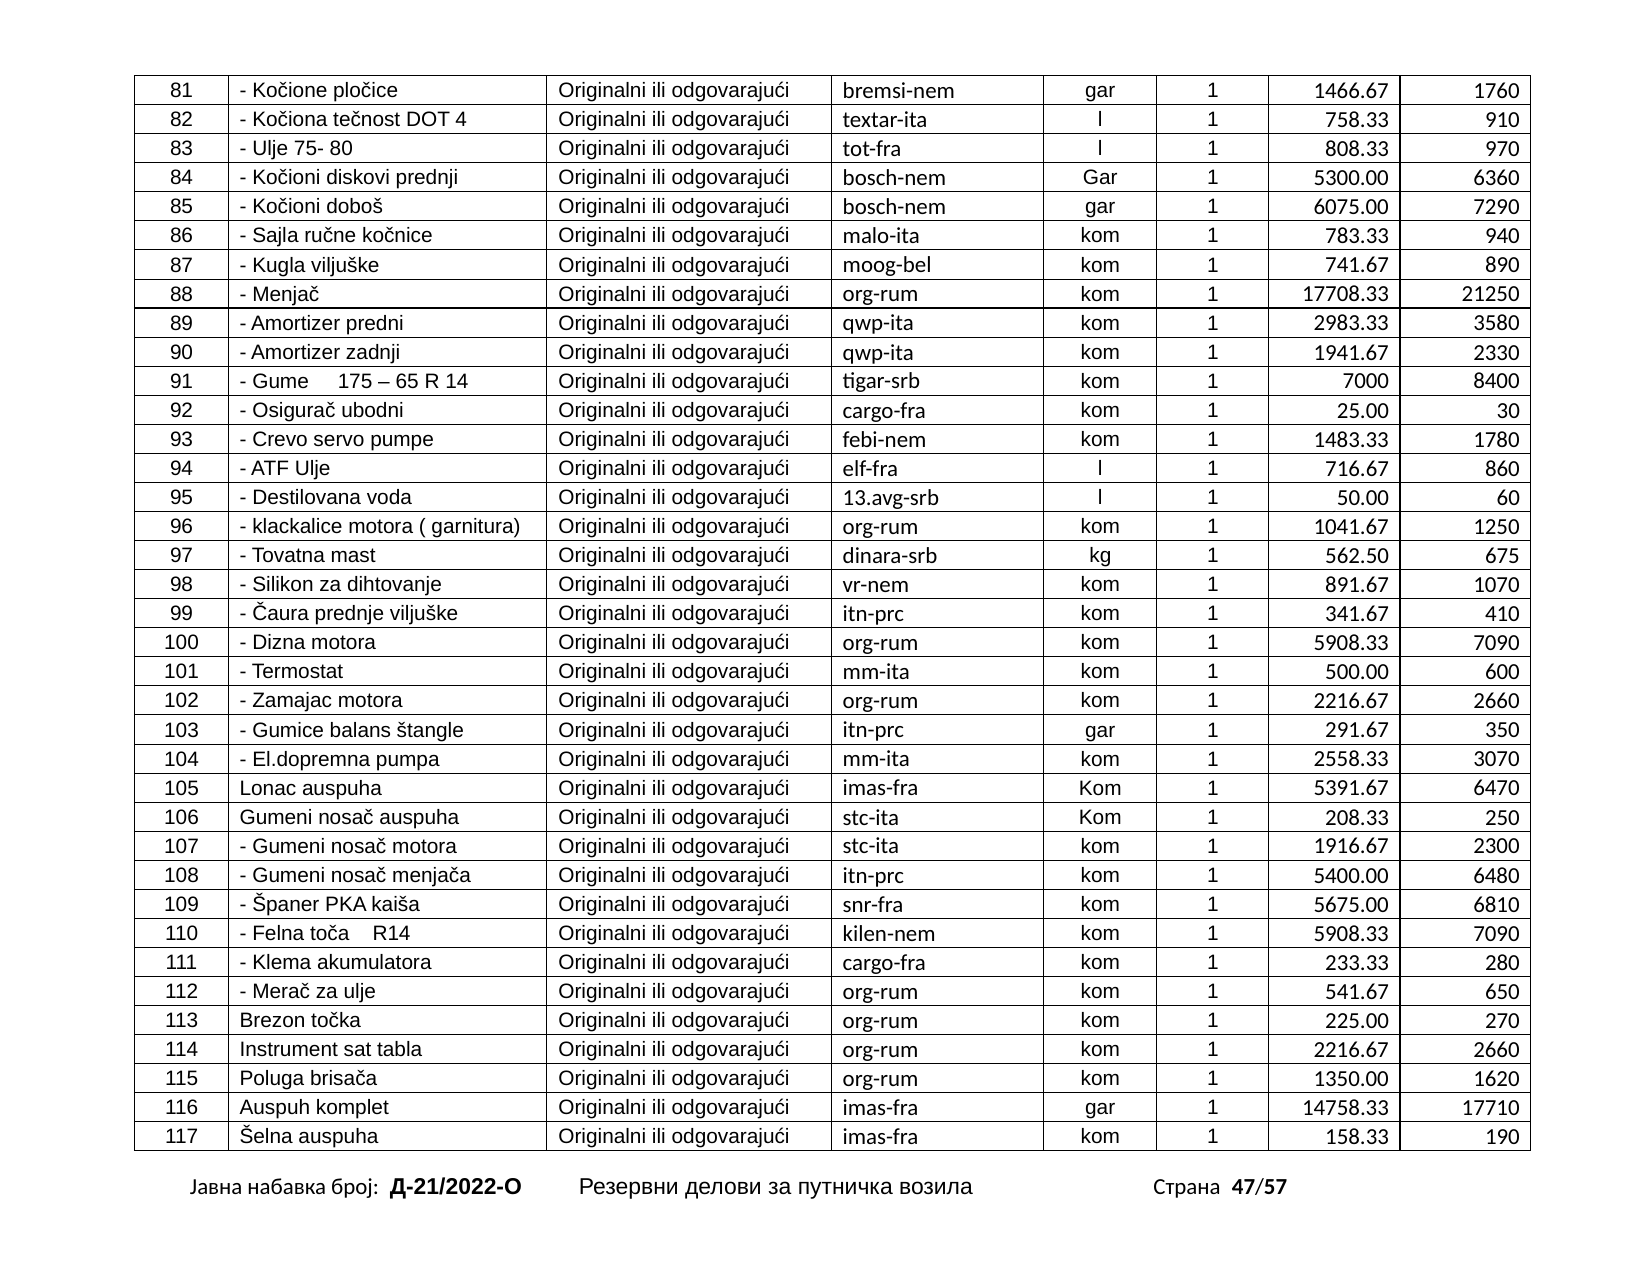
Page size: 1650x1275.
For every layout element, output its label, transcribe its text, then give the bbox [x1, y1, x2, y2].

table_cell bosch-nem [832, 192, 1043, 220]
table_cell kom [1044, 1035, 1156, 1063]
table_cell 25.00 [1269, 396, 1399, 424]
table_cell 81 [135, 76, 228, 104]
table_cell 2330 [1401, 338, 1530, 366]
table_cell kom [1044, 657, 1156, 685]
table_cell kom [1044, 512, 1156, 540]
table_cell 1 [1157, 396, 1268, 424]
table_cell febi-nem [832, 425, 1043, 453]
table_cell 84 [135, 163, 228, 191]
table_cell 7090 [1401, 919, 1530, 947]
table_cell kom [1044, 861, 1156, 889]
table_cell 1 [1157, 715, 1268, 743]
table_cell kom [1044, 1122, 1156, 1150]
table_cell Originalni ili odgovarajući [547, 1006, 831, 1034]
table_cell 5908.33 [1269, 628, 1399, 656]
table_cell 1941.67 [1269, 338, 1399, 366]
table_cell Originalni ili odgovarajući [547, 861, 831, 889]
table_cell imas-fra [832, 774, 1043, 802]
table_cell 675 [1401, 541, 1530, 569]
table_cell 95 [135, 483, 228, 511]
table_cell 280 [1401, 948, 1530, 976]
table_cell 1 [1157, 454, 1268, 482]
table_cell kilen-nem [832, 919, 1043, 947]
table_cell 1 [1157, 657, 1268, 685]
table_cell org-rum [832, 977, 1043, 1005]
table_cell kom [1044, 977, 1156, 1005]
table_cell 5400.00 [1269, 861, 1399, 889]
table_cell 6810 [1401, 890, 1530, 918]
table_cell Kom [1044, 803, 1156, 831]
table_cell kom [1044, 570, 1156, 598]
table_cell Originalni ili odgovarajući [547, 280, 831, 307]
table_cell - Sajla ručne kočnice [229, 221, 546, 249]
table_cell 1 [1157, 1006, 1268, 1034]
table_cell org-rum [832, 1006, 1043, 1034]
table_cell Originalni ili odgovarajući [547, 134, 831, 162]
table_cell 114 [135, 1035, 228, 1063]
table_cell kom [1044, 1064, 1156, 1092]
table_cell 808.33 [1269, 134, 1399, 162]
table_cell Originalni ili odgovarajući [547, 832, 831, 860]
table_cell l [1044, 454, 1156, 482]
table_cell 1466.67 [1269, 76, 1399, 104]
table_cell kom [1044, 1006, 1156, 1034]
table_cell 1 [1157, 948, 1268, 976]
table_cell Originalni ili odgovarajući [547, 541, 831, 569]
table_cell Originalni ili odgovarajući [547, 396, 831, 424]
table_cell - Gumice balans štangle [229, 715, 546, 743]
table_cell 96 [135, 512, 228, 540]
table_cell - Crevo servo pumpe [229, 425, 546, 453]
table_cell 1 [1157, 425, 1268, 453]
table_cell org-rum [832, 1064, 1043, 1092]
table_cell - Gume 175 – 65 R 14 [229, 367, 546, 395]
table_cell Brezon točka [229, 1006, 546, 1034]
table_cell Originalni ili odgovarajući [547, 1035, 831, 1063]
table_cell 14758.33 [1269, 1093, 1399, 1121]
table_cell 7290 [1401, 192, 1530, 220]
table_cell 1 [1157, 977, 1268, 1005]
table_cell kom [1044, 919, 1156, 947]
table_cell 110 [135, 919, 228, 947]
table_cell Originalni ili odgovarajući [547, 309, 831, 337]
table_cell 1350.00 [1269, 1064, 1399, 1092]
table_cell org-rum [832, 628, 1043, 656]
table_cell - klackalice motora ( garnitura) [229, 512, 546, 540]
table_cell 117 [135, 1122, 228, 1150]
table_cell 21250 [1401, 280, 1530, 307]
table_cell 890 [1401, 250, 1530, 278]
table_cell 1 [1157, 570, 1268, 598]
table_cell 2216.67 [1269, 686, 1399, 714]
table_cell 17708.33 [1269, 280, 1399, 307]
table_cell bremsi-nem [832, 76, 1043, 104]
table_cell Gar [1044, 163, 1156, 191]
table_cell moog-bel [832, 250, 1043, 278]
table_cell 1 [1157, 105, 1268, 133]
table_cell elf-fra [832, 454, 1043, 482]
table_cell 60 [1401, 483, 1530, 511]
table_cell Kom [1044, 774, 1156, 802]
table_cell 102 [135, 686, 228, 714]
table_cell Auspuh komplet [229, 1093, 546, 1121]
table_cell 910 [1401, 105, 1530, 133]
table_cell Originalni ili odgovarajući [547, 890, 831, 918]
table_cell 100 [135, 628, 228, 656]
table_cell 1 [1157, 774, 1268, 802]
table_cell l [1044, 105, 1156, 133]
table_cell 1 [1157, 367, 1268, 395]
table_cell 1 [1157, 250, 1268, 278]
table_cell Originalni ili odgovarajući [547, 745, 831, 772]
table_cell kom [1044, 599, 1156, 627]
table_cell - Gumeni nosač motora [229, 832, 546, 860]
table_cell 1 [1157, 686, 1268, 714]
table_cell qwp-ita [832, 309, 1043, 337]
table_cell 562.50 [1269, 541, 1399, 569]
table_cell Originalni ili odgovarajući [547, 105, 831, 133]
table_cell - El.dopremna pumpa [229, 745, 546, 772]
table_cell 1760 [1401, 76, 1530, 104]
table_cell - Amortizer predni [229, 309, 546, 337]
table_cell org-rum [832, 512, 1043, 540]
table_cell 107 [135, 832, 228, 860]
table_cell 82 [135, 105, 228, 133]
table_cell 116 [135, 1093, 228, 1121]
table_cell Originalni ili odgovarajući [547, 599, 831, 627]
table_cell 105 [135, 774, 228, 802]
table_cell itn-prc [832, 715, 1043, 743]
table_cell 1 [1157, 599, 1268, 627]
table_cell 1 [1157, 832, 1268, 860]
table_cell 6075.00 [1269, 192, 1399, 220]
table_cell 158.33 [1269, 1122, 1399, 1150]
table_cell 500.00 [1269, 657, 1399, 685]
table_cell 1780 [1401, 425, 1530, 453]
table_cell Originalni ili odgovarajući [547, 1064, 831, 1092]
table_cell 112 [135, 977, 228, 1005]
table_cell 940 [1401, 221, 1530, 249]
table_cell cargo-fra [832, 948, 1043, 976]
table_cell kom [1044, 221, 1156, 249]
table_cell Originalni ili odgovarajući [547, 686, 831, 714]
table_cell 1 [1157, 338, 1268, 366]
table_cell Instrument sat tabla [229, 1035, 546, 1063]
table_cell 50.00 [1269, 483, 1399, 511]
table_cell vr-nem [832, 570, 1043, 598]
table_cell 89 [135, 309, 228, 337]
table_cell stc-ita [832, 832, 1043, 860]
table_cell 716.67 [1269, 454, 1399, 482]
table_cell 97 [135, 541, 228, 569]
table_cell 1 [1157, 280, 1268, 307]
table_cell 1070 [1401, 570, 1530, 598]
table_cell Originalni ili odgovarajući [547, 1093, 831, 1121]
table_cell - ATF Ulje [229, 454, 546, 482]
table_cell Originalni ili odgovarajući [547, 367, 831, 395]
table_cell Originalni ili odgovarajući [547, 570, 831, 598]
table_cell gar [1044, 76, 1156, 104]
table_cell itn-prc [832, 861, 1043, 889]
table_cell 350 [1401, 715, 1530, 743]
table_cell 1250 [1401, 512, 1530, 540]
table_cell 91 [135, 367, 228, 395]
table_cell l [1044, 483, 1156, 511]
table_cell - Gumeni nosač menjača [229, 861, 546, 889]
table_cell Originalni ili odgovarajući [547, 483, 831, 511]
table_cell - Španer PKA kaiša [229, 890, 546, 918]
table_cell Gumeni nosač auspuha [229, 803, 546, 831]
table_cell qwp-ita [832, 338, 1043, 366]
table_cell gar [1044, 192, 1156, 220]
table_cell 88 [135, 280, 228, 307]
table_cell 1 [1157, 134, 1268, 162]
table_cell - Termostat [229, 657, 546, 685]
table_cell 2216.67 [1269, 1035, 1399, 1063]
table_cell 1 [1157, 1093, 1268, 1121]
table_cell 270 [1401, 1006, 1530, 1034]
table_cell 1 [1157, 803, 1268, 831]
table_cell Originalni ili odgovarajući [547, 1122, 831, 1150]
table_cell textar-ita [832, 105, 1043, 133]
table_cell 5391.67 [1269, 774, 1399, 802]
table_cell - Kočioni doboš [229, 192, 546, 220]
table_cell Originalni ili odgovarajući [547, 425, 831, 453]
table_cell kom [1044, 338, 1156, 366]
table_cell 83 [135, 134, 228, 162]
table_cell 600 [1401, 657, 1530, 685]
table_cell 341.67 [1269, 599, 1399, 627]
table_cell kom [1044, 832, 1156, 860]
table_cell 650 [1401, 977, 1530, 1005]
table_cell 208.33 [1269, 803, 1399, 831]
table_cell kom [1044, 686, 1156, 714]
table_cell 1 [1157, 628, 1268, 656]
table_cell 2660 [1401, 1035, 1530, 1063]
table_cell 98 [135, 570, 228, 598]
table_cell kom [1044, 250, 1156, 278]
table_cell 115 [135, 1064, 228, 1092]
table_cell 1 [1157, 919, 1268, 947]
table_cell 30 [1401, 396, 1530, 424]
table_cell - Kugla viljuške [229, 250, 546, 278]
table_cell - Klema akumulatora [229, 948, 546, 976]
table_cell 1 [1157, 541, 1268, 569]
table_cell mm-ita [832, 745, 1043, 772]
table_cell Poluga brisača [229, 1064, 546, 1092]
table_cell 1 [1157, 512, 1268, 540]
table_cell tigar-srb [832, 367, 1043, 395]
table_cell 6480 [1401, 861, 1530, 889]
table_cell 1 [1157, 76, 1268, 104]
table_cell 1483.33 [1269, 425, 1399, 453]
table_cell 783.33 [1269, 221, 1399, 249]
table_cell 1 [1157, 221, 1268, 249]
table_cell Originalni ili odgovarajući [547, 628, 831, 656]
table_cell 6470 [1401, 774, 1530, 802]
table_cell Originalni ili odgovarajući [547, 948, 831, 976]
table_cell Originalni ili odgovarajući [547, 454, 831, 482]
table_cell - Osigurač ubodni [229, 396, 546, 424]
table_cell 190 [1401, 1122, 1530, 1150]
table_cell 1 [1157, 745, 1268, 772]
table_cell 90 [135, 338, 228, 366]
table_cell dinara-srb [832, 541, 1043, 569]
table_cell 3070 [1401, 745, 1530, 772]
table_cell 225.00 [1269, 1006, 1399, 1034]
table_cell Originalni ili odgovarajući [547, 977, 831, 1005]
table_cell - Silikon za dihtovanje [229, 570, 546, 598]
table_cell gar [1044, 1093, 1156, 1121]
table_cell 86 [135, 221, 228, 249]
table_cell Originalni ili odgovarajući [547, 919, 831, 947]
table_cell 92 [135, 396, 228, 424]
table_cell Originalni ili odgovarajući [547, 76, 831, 104]
table_cell 860 [1401, 454, 1530, 482]
table_cell 2300 [1401, 832, 1530, 860]
table_cell gar [1044, 715, 1156, 743]
table_cell Originalni ili odgovarajući [547, 657, 831, 685]
table_cell 2660 [1401, 686, 1530, 714]
table_cell org-rum [832, 686, 1043, 714]
table_cell l [1044, 134, 1156, 162]
table_cell 891.67 [1269, 570, 1399, 598]
table_cell 17710 [1401, 1093, 1530, 1121]
table_cell 2558.33 [1269, 745, 1399, 772]
table_cell 1 [1157, 1064, 1268, 1092]
table_cell stc-ita [832, 803, 1043, 831]
table_cell 99 [135, 599, 228, 627]
table_cell 233.33 [1269, 948, 1399, 976]
table_cell 1620 [1401, 1064, 1530, 1092]
table_cell kom [1044, 396, 1156, 424]
table_cell kom [1044, 309, 1156, 337]
table_cell - Kočione pločice [229, 76, 546, 104]
table_cell Originalni ili odgovarajući [547, 250, 831, 278]
table_cell Originalni ili odgovarajući [547, 163, 831, 191]
table_cell 104 [135, 745, 228, 772]
table_cell cargo-fra [832, 396, 1043, 424]
table_cell 1 [1157, 890, 1268, 918]
table_cell kom [1044, 280, 1156, 307]
table_cell kom [1044, 367, 1156, 395]
table_cell malo-ita [832, 221, 1043, 249]
table_cell kom [1044, 948, 1156, 976]
table_cell 101 [135, 657, 228, 685]
table_cell org-rum [832, 1035, 1043, 1063]
table_cell - Menjač [229, 280, 546, 307]
table_cell 1041.67 [1269, 512, 1399, 540]
table_cell 1 [1157, 192, 1268, 220]
table_cell 106 [135, 803, 228, 831]
table_cell 5675.00 [1269, 890, 1399, 918]
table_cell 250 [1401, 803, 1530, 831]
table_cell 113 [135, 1006, 228, 1034]
table_cell 85 [135, 192, 228, 220]
table_cell Originalni ili odgovarajući [547, 512, 831, 540]
table_cell 94 [135, 454, 228, 482]
table_cell - Kočioni diskovi prednji [229, 163, 546, 191]
table_cell bosch-nem [832, 163, 1043, 191]
table_cell - Dizna motora [229, 628, 546, 656]
table_cell 291.67 [1269, 715, 1399, 743]
table_cell 1 [1157, 309, 1268, 337]
table_cell 93 [135, 425, 228, 453]
table_cell - Tovatna mast [229, 541, 546, 569]
table_cell 1 [1157, 861, 1268, 889]
table_cell 108 [135, 861, 228, 889]
table_cell itn-prc [832, 599, 1043, 627]
table_cell - Zamajac motora [229, 686, 546, 714]
table_cell Originalni ili odgovarajući [547, 221, 831, 249]
table_cell 13.avg-srb [832, 483, 1043, 511]
table_cell kg [1044, 541, 1156, 569]
table_cell Šelna auspuha [229, 1122, 546, 1150]
table_cell snr-fra [832, 890, 1043, 918]
table_cell 741.67 [1269, 250, 1399, 278]
table_cell 541.67 [1269, 977, 1399, 1005]
table_cell 1 [1157, 163, 1268, 191]
table_cell 6360 [1401, 163, 1530, 191]
table_cell 5908.33 [1269, 919, 1399, 947]
table_cell 970 [1401, 134, 1530, 162]
table_cell imas-fra [832, 1093, 1043, 1121]
table_cell 87 [135, 250, 228, 278]
table_cell kom [1044, 628, 1156, 656]
table_cell tot-fra [832, 134, 1043, 162]
table_cell 7090 [1401, 628, 1530, 656]
table_cell 1916.67 [1269, 832, 1399, 860]
table_cell - Destilovana voda [229, 483, 546, 511]
table_cell 1 [1157, 483, 1268, 511]
table_cell 1 [1157, 1122, 1268, 1150]
table_cell 111 [135, 948, 228, 976]
table_cell - Kočiona tečnost DOT 4 [229, 105, 546, 133]
table_cell 7000 [1269, 367, 1399, 395]
table_cell kom [1044, 890, 1156, 918]
table_cell - Felna toča R14 [229, 919, 546, 947]
table_cell 8400 [1401, 367, 1530, 395]
table_cell Originalni ili odgovarajući [547, 192, 831, 220]
table_cell 410 [1401, 599, 1530, 627]
table_cell - Amortizer zadnji [229, 338, 546, 366]
table_cell org-rum [832, 280, 1043, 307]
table_cell 758.33 [1269, 105, 1399, 133]
table_cell - Čaura prednje viljuške [229, 599, 546, 627]
table_cell 3580 [1401, 309, 1530, 337]
table_cell 2983.33 [1269, 309, 1399, 337]
table_cell Lonac auspuha [229, 774, 546, 802]
table_cell 109 [135, 890, 228, 918]
table_cell - Ulje 75- 80 [229, 134, 546, 162]
table_cell 1 [1157, 1035, 1268, 1063]
table_cell Originalni ili odgovarajući [547, 715, 831, 743]
table_cell Originalni ili odgovarajući [547, 774, 831, 802]
table_cell imas-fra [832, 1122, 1043, 1150]
table_cell Originalni ili odgovarajući [547, 803, 831, 831]
table_cell 103 [135, 715, 228, 743]
table_cell - Merač za ulje [229, 977, 546, 1005]
table_cell kom [1044, 425, 1156, 453]
table_cell mm-ita [832, 657, 1043, 685]
table_cell kom [1044, 745, 1156, 772]
table_cell Originalni ili odgovarajući [547, 338, 831, 366]
table_cell 5300.00 [1269, 163, 1399, 191]
